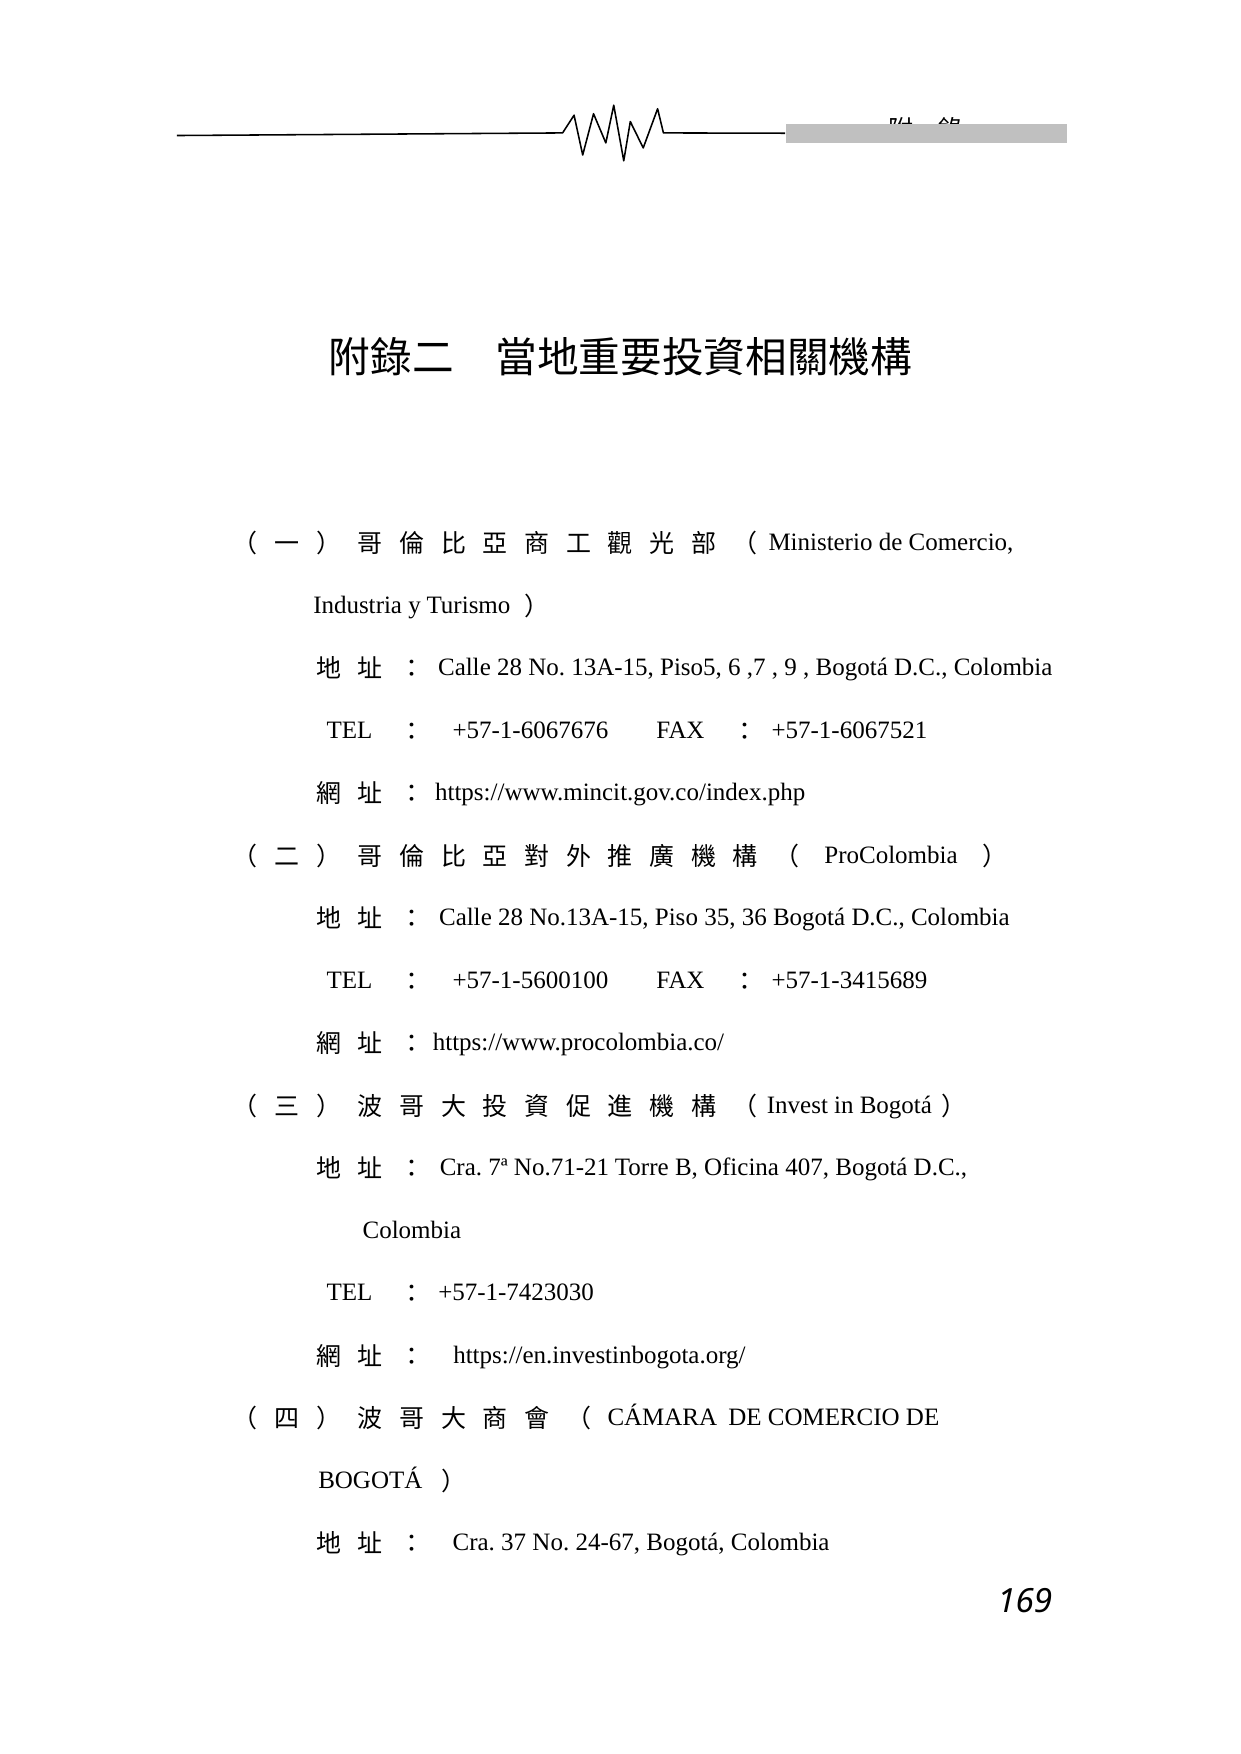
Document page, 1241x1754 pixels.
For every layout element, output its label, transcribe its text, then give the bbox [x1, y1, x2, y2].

text 地址：Cra. 37 No. 24-67, Bogotá, Colombia [281, 1500, 1058, 1563]
text 網址：https://www.procolombia.co/ [281, 1000, 1058, 1063]
text TEL：+57-1-6067676 FAX：+57-1-6067521 [281, 688, 1058, 750]
text TEL：+57-1-7423030 [281, 1250, 1058, 1313]
text 地址：Cra. 7ª No.71-21 Torre B, Oficina 407, Bogotá D.C., Colombia [281, 1125, 1058, 1250]
text 網址：https://en.investinbogota.org/ [281, 1313, 1058, 1375]
text TEL：+57-1-5600100 FAX：+57-1-3415689 [281, 938, 1058, 1000]
text （三）波哥大投資促進機構（Invest in Bogotá） [207, 1063, 1058, 1125]
text 網址：https://www.mincit.gov.co/index.php [281, 750, 1058, 813]
text （一）哥倫比亞商工觀光部（Ministerio de Comercio, Industria y Turismo） [207, 500, 1058, 625]
text 地址：Calle 28 No. 13A-15, Piso5, 6 ,7 , 9 , Bogotá D.C., Colombia [281, 625, 1058, 688]
text 地址：Calle 28 No.13A-15, Piso 35, 36 Bogotá D.C., Colombia [281, 875, 1058, 938]
text 附錄二 當地重要投資相關機構 [183, 313, 1058, 375]
text （二）哥倫比亞對外推廣機構（ProColombia） [207, 813, 1058, 875]
text （四）波哥大商會（CÁMARA DE COMERCIO DE BOGOTÁ） [207, 1375, 1058, 1500]
